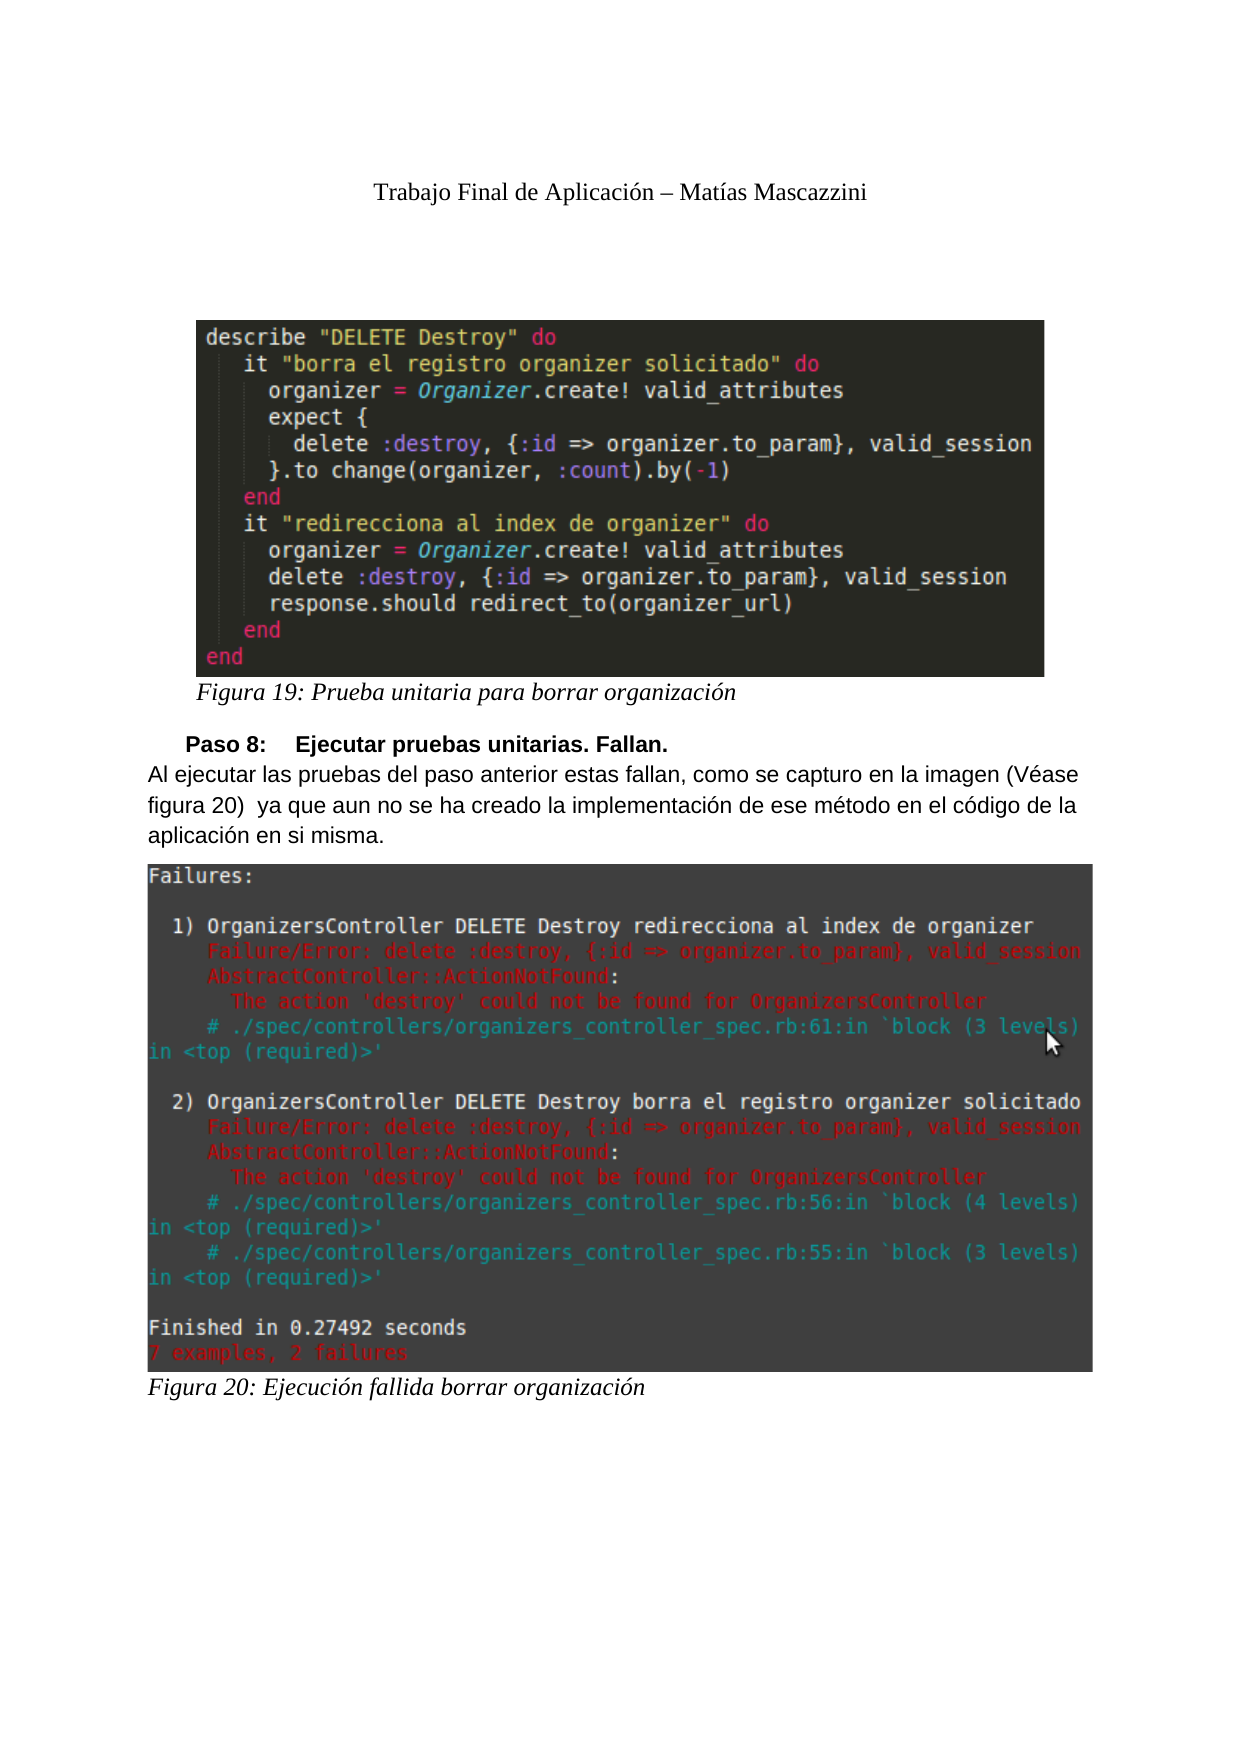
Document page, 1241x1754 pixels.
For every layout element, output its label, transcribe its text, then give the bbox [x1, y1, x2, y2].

list Ejecutar pruebas unitarias. Fallan. [185, 731, 1093, 758]
text Figura 19: Prueba unitaria para borrar organización [196, 677, 1044, 706]
picture [196, 320, 1045, 677]
list Al ejecutar las pruebas del paso anterior estas fallan, como se capturo en la imagen (Véase figura 20) ya que aun no se ha creado la implementación de ese método en el código de la aplicación en si misma. [110, 761, 1093, 848]
text Figura 20: Ejecución fallida borrar organización [148, 1372, 1093, 1400]
picture [147, 864, 1093, 1372]
